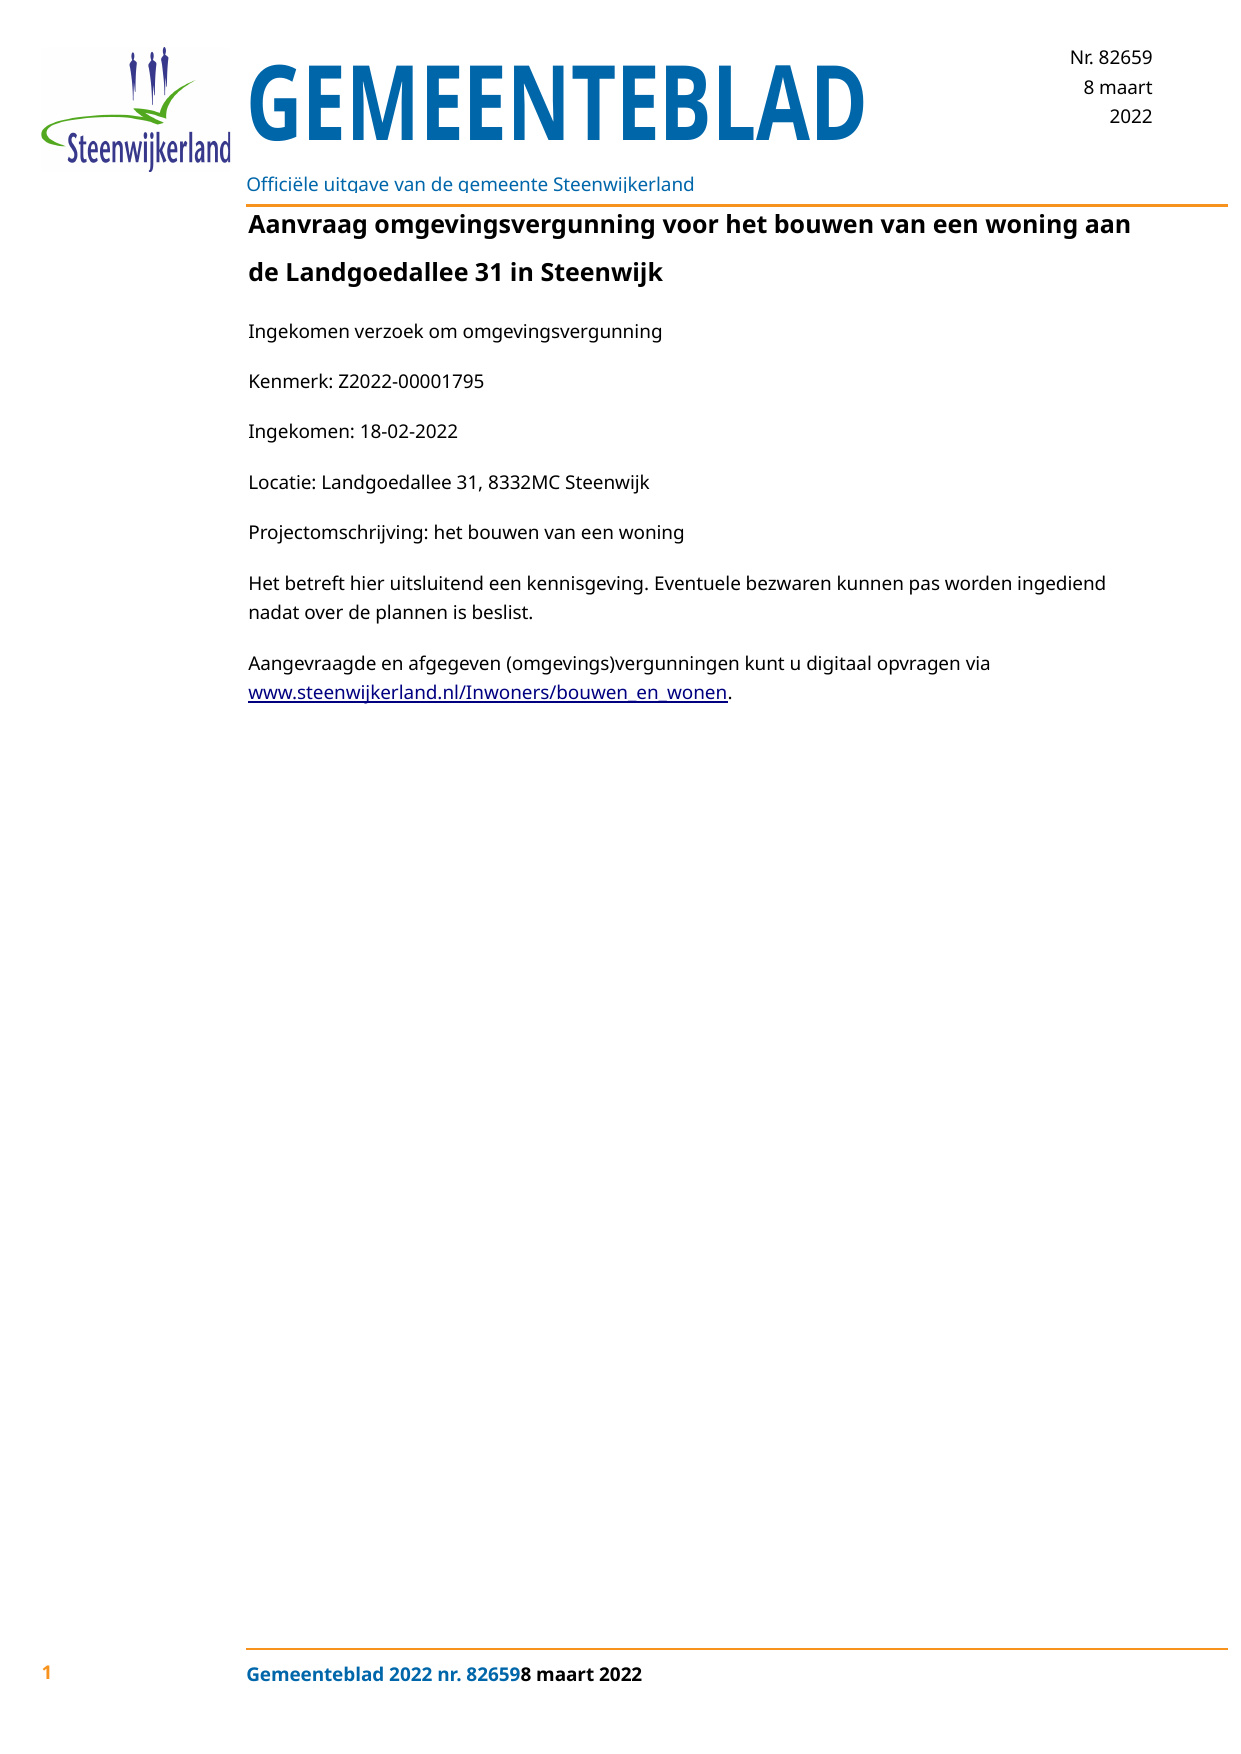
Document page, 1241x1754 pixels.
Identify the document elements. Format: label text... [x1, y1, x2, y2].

text Ingekomen verzoek om omgevingsvergunning [248, 318, 1152, 344]
text Locatie: Landgoedallee 31, 8332MC Steenwijk [248, 469, 1152, 495]
picture [41, 47, 231, 172]
text Aangevraagde en afgegeven (omgevings)vergunningen kunt u digitaal opvragen via www.steenwijkerland.nl/Inwoners/bouwen_en_wonen. [248, 650, 1152, 705]
text Kenmerk: Z2022-00001795 [248, 368, 1152, 394]
text Projectomschrijving: het bouwen van een woning [248, 519, 1152, 545]
text Aanvraag omgevingsvergunning voor het bouwen van een woning aan de Landgoedallee 31 in Steenwijk [248, 207, 1152, 288]
text Ingekomen: 18-02-2022 [248, 419, 1152, 444]
text Het betreft hier uitsluitend een kennisgeving. Eventuele bezwaren kunnen pas worden ingediend nadat over de plannen is beslist. [248, 570, 1152, 625]
